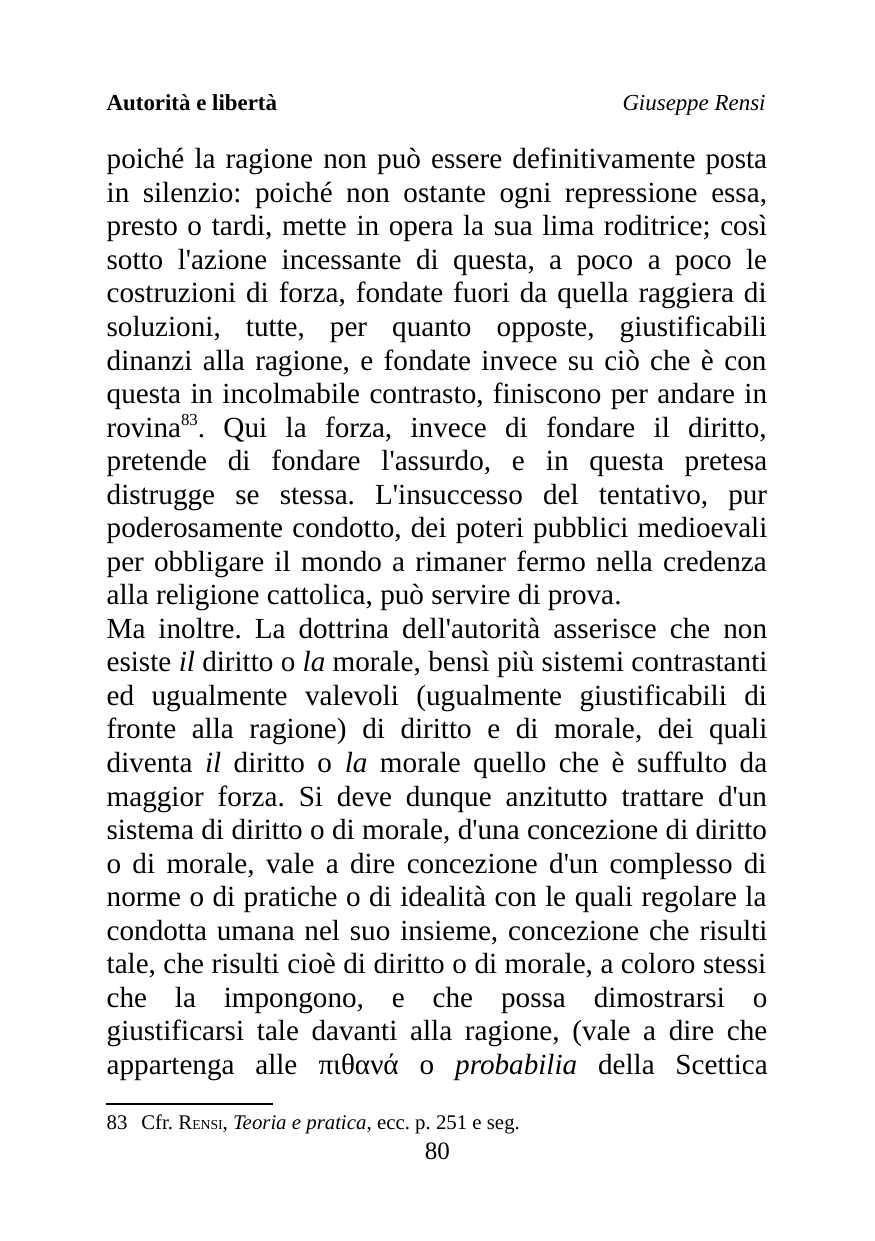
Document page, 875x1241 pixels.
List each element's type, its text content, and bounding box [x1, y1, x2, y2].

text poiché la ragione non può essere definitivamente posta in silenzio: poiché non ostante ogni repressione essa, presto o tardi, mette in opera la sua lima roditrice; così sotto l'azione incessante di questa, a poco a poco le costruzioni di forza, fondate fuori da quella raggiera di soluzioni, tutte, per quanto opposte, giustificabili dinanzi alla ragione, e fondate invece su ciò che è con questa in incolmabile contrasto, finiscono per andare in rovina. Qui la forza, invece di fondare il diritto, pretende di fondare l'assurdo, e in questa pretesa distrugge se stessa. L'insuccesso del tentativo, pur poderosamente condotto, dei poteri pubblici medioevali per obbligare il mondo a rimaner fermo nella credenza alla religione cattolica, può servire di prova. [106, 141, 768, 611]
text Cfr. Rensi, Teoria e pratica, ecc. p. 251 e seg. [106, 1110, 768, 1134]
text Ma inoltre. La dottrina dell'autorità asserisce che non esiste il diritto o la morale, bensì più sistemi contrastanti ed ugualmente valevoli (ugualmente giustificabili di fronte alla ragione) di diritto e di morale, dei quali diventa il diritto o la morale quello che è suffulto da maggior forza. Si deve dunque anzitutto trattare d'un sistema di diritto o di morale, d'una concezione di diritto o di morale, vale a dire concezione d'un complesso di norme o di pratiche o di idealità con le quali regolare la condotta umana nel suo insieme, concezione che risulti tale, che risulti cioè di diritto o di morale, a coloro stessi che la impongono, e che possa dimostrarsi o giustificarsi tale davanti alla ragione, (vale a dire che appartenga alle πιθανά o probabilia della Scettica [106, 611, 768, 1081]
